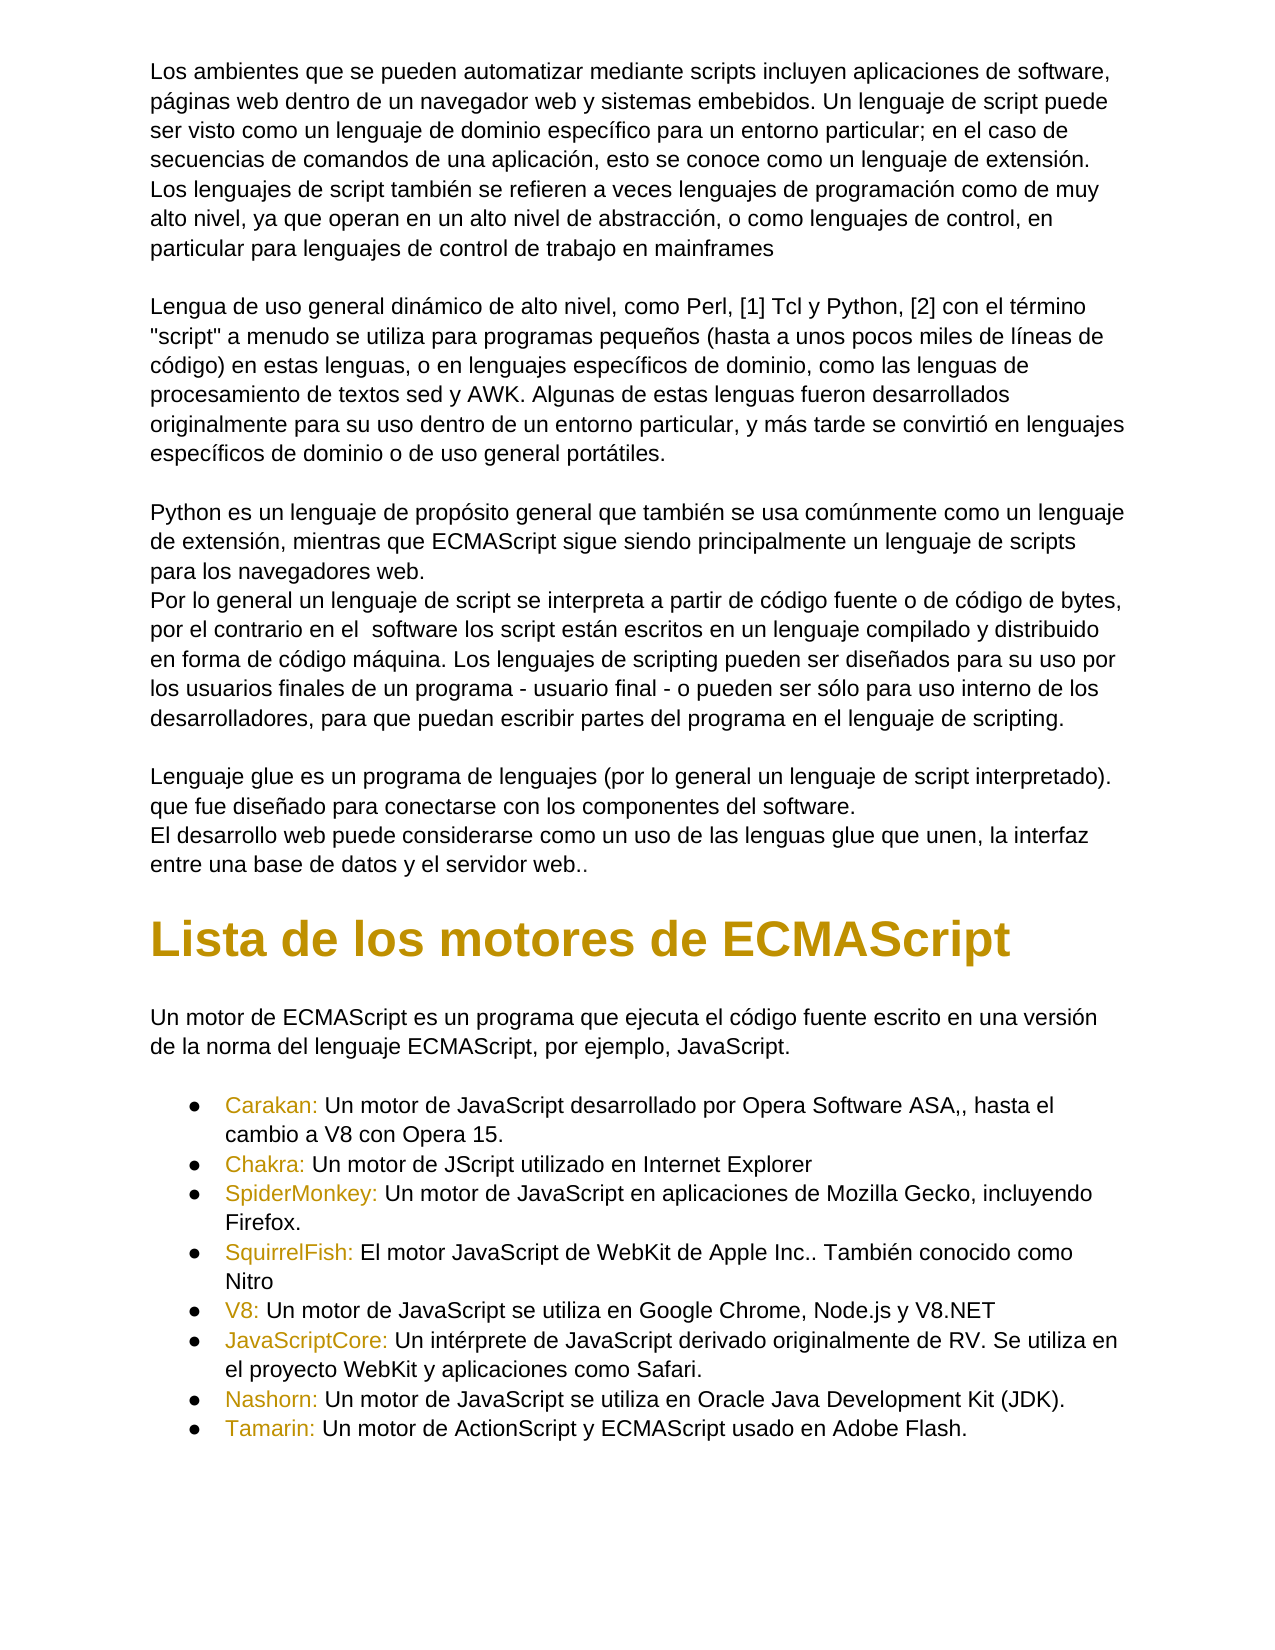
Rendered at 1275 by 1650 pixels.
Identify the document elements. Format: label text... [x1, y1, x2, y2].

list Carakan: Un motor de JavaScript desarrollado por Opera Software ASA,, hasta el cambio a V8 con Opera 15. [187, 1093, 1125, 1148]
list JavaScriptCore: Un intérprete de JavaScript derivado originalmente de RV. Se utiliza en el proyecto WebKit y aplicaciones como Safari. [187, 1328, 1125, 1383]
list Tamarin: Un motor de ActionScript y ECMAScript usado en Adobe Flash. [187, 1416, 1125, 1441]
list Chakra: Un motor de JScript utilizado en Internet Explorer [187, 1151, 1125, 1177]
list SquirrelFish: El motor JavaScript de WebKit de Apple Inc.. También conocido como Nitro [187, 1239, 1125, 1294]
text Los ambientes que se pueden automatizar mediante scripts incluyen aplicaciones de software, páginas web dentro de un navegador web y sistemas embebidos. Un lenguaje de script puede ser visto como un lenguaje de dominio específico para un entorno particular; en el caso de secuencias de comandos de una aplicación, esto se conoce como un lenguaje de extensión. Los lenguajes de script también se refieren a veces lenguajes de programación como de muy alto nivel, ya que operan en un alto nivel de abstracción, o como lenguajes de control, en particular para lenguajes de control de trabajo en mainframes [150, 59, 1125, 261]
list SpiderMonkey: Un motor de JavaScript en aplicaciones de Mozilla Gecko, incluyendo Firefox. [187, 1181, 1125, 1236]
text Lista de los motores de ECMAScript [150, 911, 1125, 967]
text Un motor de ECMAScript es un programa que ejecuta el código fuente escrito en una versión de la norma del lenguaje ECMAScript, por ejemplo, JavaScript. [150, 1004, 1125, 1059]
text Lenguaje glue es un programa de lenguajes (por lo general un lenguaje de script interpretado). que fue diseñado para conectarse con los componentes del software. [150, 764, 1125, 819]
text Por lo general un lenguaje de script se interpreta a partir de código fuente o de código de bytes, por el contrario en el software los script están escritos en un lenguaje compilado y distribuido en forma de código máquina. Los lenguajes de scripting pueden ser diseñados para su uso por los usuarios finales de un programa - usuario final - o pueden ser sólo para uso interno de los desarrolladores, para que puedan escribir partes del programa en el lenguaje de scripting. [150, 588, 1125, 731]
list V8: Un motor de JavaScript se utiliza en Google Chrome, Node.js y V8.NET [187, 1298, 1125, 1324]
list Nashorn: Un motor de JavaScript se utiliza en Oracle Java Development Kit (JDK). [187, 1386, 1125, 1412]
text Python es un lenguaje de propósito general que también se usa comúnmente como un lenguaje de extensión, mientras que ECMAScript sigue siendo principalmente un lenguaje de scripts para los navegadores web. [150, 500, 1125, 584]
text Lengua de uso general dinámico de alto nivel, como Perl, [1] Tcl y Python, [2] con el término "script" a menudo se utiliza para programas pequeños (hasta a unos pocos miles de líneas de código) en estas lenguas, o en lenguajes específicos de dominio, como las lenguas de procesamiento de textos sed y AWK. Algunas de estas lenguas fueron desarrollados originalmente para su uso dentro de un entorno particular, y más tarde se convirtió en lenguajes específicos de dominio o de uso general portátiles. [150, 294, 1125, 467]
text El desarrollo web puede considerarse como un uso de las lenguas glue que unen, la interfaz entre una base de datos y el servidor web.. [150, 823, 1125, 878]
